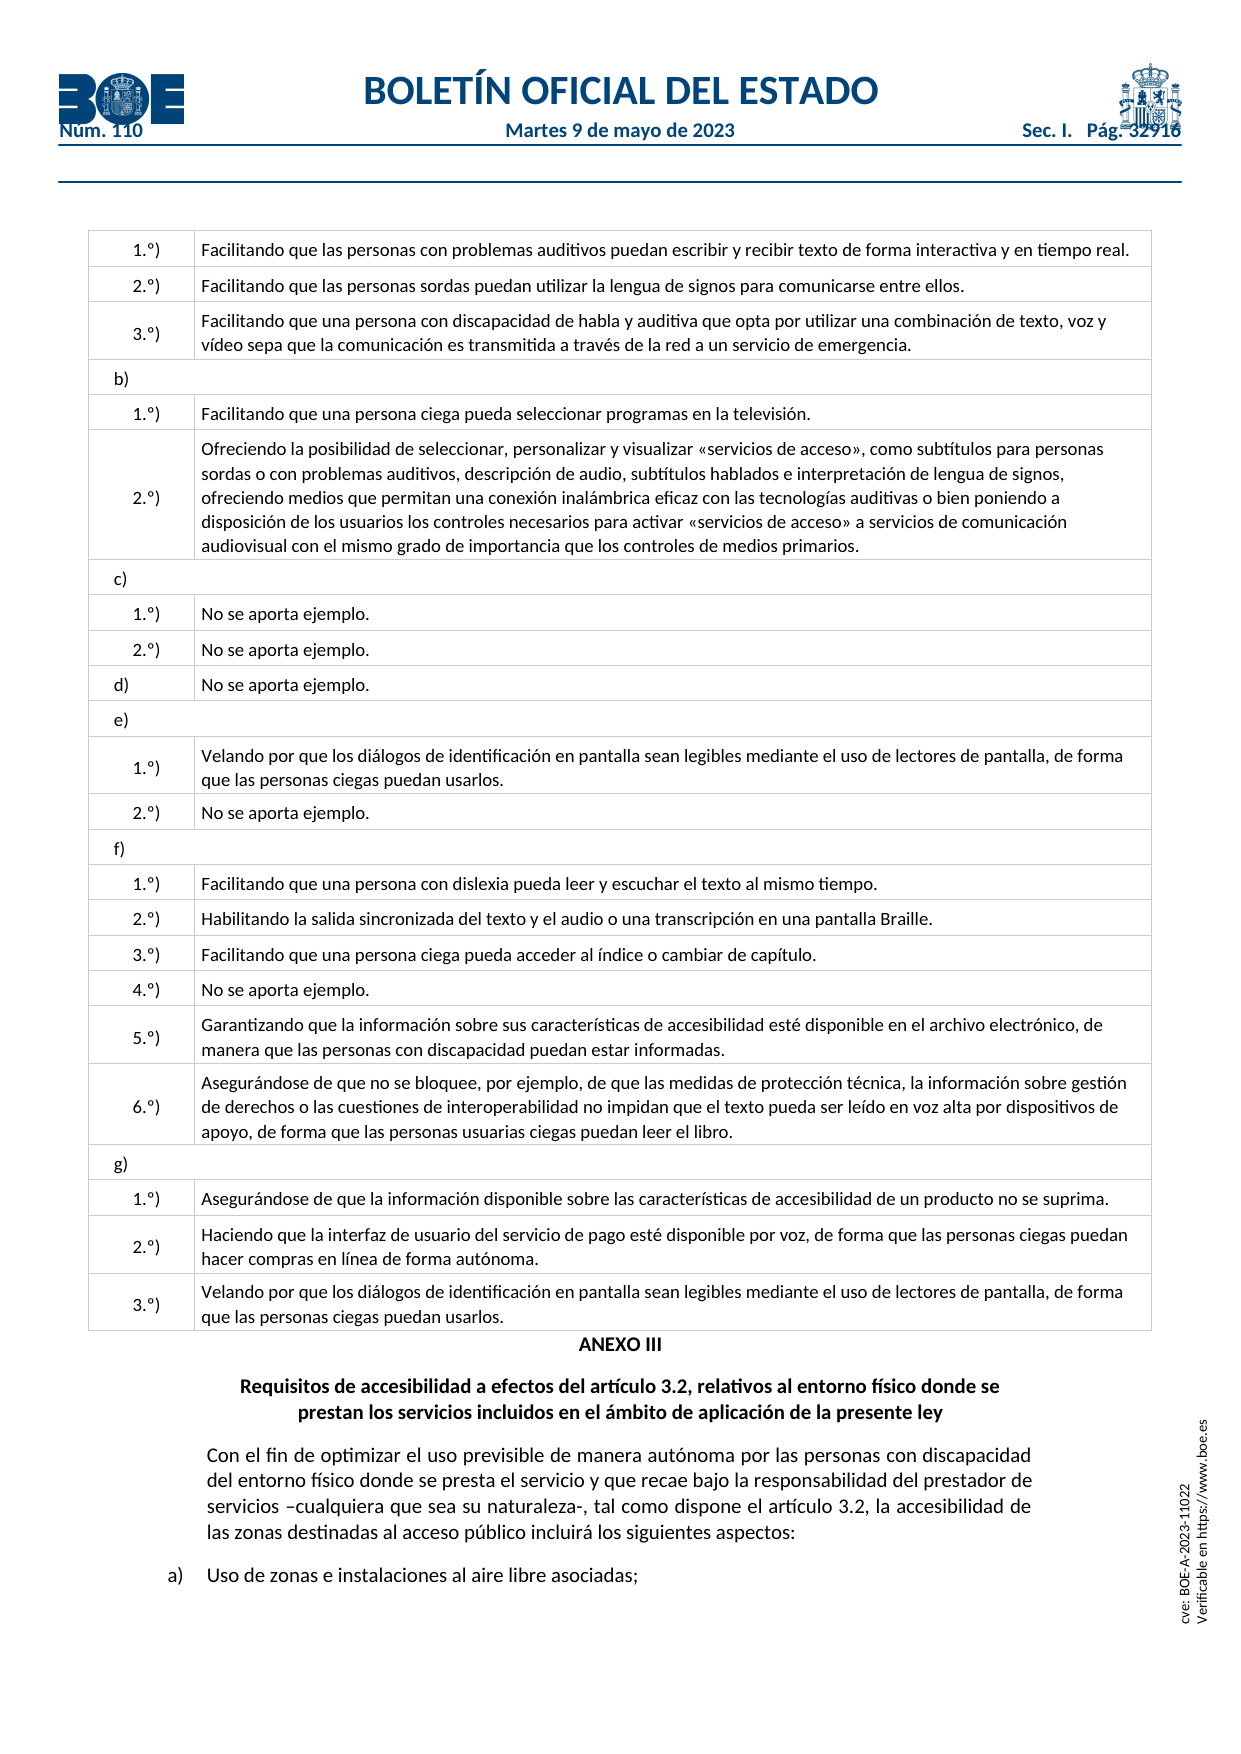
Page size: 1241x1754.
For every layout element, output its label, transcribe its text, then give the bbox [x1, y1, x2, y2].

table_cell Facilitando que una persona ciega pueda acceder al índice o cambiar de capítulo. [195, 936, 1151, 970]
text ANEXO III [209, 1331, 1031, 1357]
table_cell 5.º) [89, 1006, 194, 1063]
table_cell Facilitando que una persona con discapacidad de habla y auditiva que opta por utilizar una combinación de texto, voz y vídeo sepa que la comunicación es transmitida a través de la red a un servicio de emergencia. [195, 302, 1151, 359]
table_cell 4.º) [89, 971, 194, 1005]
table_cell Ofreciendo la posibilidad de seleccionar, personalizar y visualizar «servicios de acceso», como subtítulos para personas sordas o con problemas auditivos, descripción de audio, subtítulos hablados e interpretación de lengua de signos, ofreciendo medios que permitan una conexión inalámbrica eficaz con las tecnologías auditivas o bien poniendo a disposición de los usuarios los controles necesarios para activar «servicios de acceso» a servicios de comunicación audiovisual con el mismo grado de importancia que los controles de medios primarios. [195, 430, 1151, 559]
table_cell Velando por que los diálogos de identificación en pantalla sean legibles mediante el uso de lectores de pantalla, de forma que las personas ciegas puedan usarlos. [195, 1274, 1151, 1330]
table_cell No se aporta ejemplo. [195, 666, 1151, 700]
list Uso de zonas e instalaciones al aire libre asociadas; [167, 1562, 1034, 1587]
table_cell 2.º) [89, 267, 194, 301]
table_cell No se aporta ejemplo. [195, 971, 1151, 1005]
table_cell 2.º) [89, 794, 194, 829]
table_cell 2.º) [89, 1216, 194, 1272]
table_cell f) [89, 830, 1151, 864]
table_cell 1.º) [89, 231, 194, 266]
table_cell 3.º) [89, 1274, 194, 1330]
table_cell No se aporta ejemplo. [195, 631, 1151, 665]
table_cell 1.º) [89, 1180, 194, 1215]
table_cell b) [89, 360, 1151, 394]
table_cell Facilitando que las personas con problemas auditivos puedan escribir y recibir texto de forma interactiva y en tiempo real. [195, 231, 1151, 266]
table_cell e) [89, 701, 1151, 736]
text Requisitos de accesibilidad a efectos del artículo 3.2, relativos al entorno físico donde se prestan los servicios incluidos en el ámbito de aplicación de la presente ley [209, 1373, 1031, 1425]
table_cell Haciendo que la interfaz de usuario del servicio de pago esté disponible por voz, de forma que las personas ciegas puedan hacer compras en línea de forma autónoma. [195, 1216, 1151, 1272]
table_cell 1.º) [89, 737, 194, 793]
table_cell 1.º) [89, 865, 194, 899]
table_cell 1.º) [89, 595, 194, 629]
table_cell Asegurándose de que la información disponible sobre las características de accesibilidad de un producto no se suprima. [195, 1180, 1151, 1215]
table_cell No se aporta ejemplo. [195, 794, 1151, 829]
table_cell 1.º) [89, 395, 194, 429]
table_cell Facilitando que las personas sordas puedan utilizar la lengua de signos para comunicarse entre ellos. [195, 267, 1151, 301]
table_cell Asegurándose de que no se bloquee, por ejemplo, de que las medidas de protección técnica, la información sobre gestión de derechos o las cuestiones de interoperabilidad no impidan que el texto pueda ser leído en voz alta por dispositivos de apoyo, de forma que las personas usuarias ciegas puedan leer el libro. [195, 1064, 1151, 1144]
text Con el fin de optimizar el uso previsible de manera autónoma por las personas con discapacidad del entorno físico donde se presta el servicio y que recae bajo la responsabilidad del prestador de servicios –cualquiera que sea su naturaleza-, tal como dispone el artículo 3.2, la accesibilidad de las zonas destinadas al acceso público incluirá los siguientes aspectos: [207, 1442, 1034, 1545]
table_cell Garantizando que la información sobre sus características de accesibilidad esté disponible en el archivo electrónico, de manera que las personas con discapacidad puedan estar informadas. [195, 1006, 1151, 1063]
table_cell 2.º) [89, 900, 194, 934]
table_cell Habilitando la salida sincronizada del texto y el audio o una transcripción en una pantalla Braille. [195, 900, 1151, 934]
table_cell Facilitando que una persona con dislexia pueda leer y escuchar el texto al mismo tiempo. [195, 865, 1151, 899]
table_cell Velando por que los diálogos de identificación en pantalla sean legibles mediante el uso de lectores de pantalla, de forma que las personas ciegas puedan usarlos. [195, 737, 1151, 793]
table_cell Facilitando que una persona ciega pueda seleccionar programas en la televisión. [195, 395, 1151, 429]
table_cell d) [89, 666, 194, 700]
table_cell 6.º) [89, 1064, 194, 1144]
table_cell g) [89, 1145, 1151, 1179]
table_cell 3.º) [89, 302, 194, 359]
table_cell No se aporta ejemplo. [195, 595, 1151, 629]
table_cell 3.º) [89, 936, 194, 970]
table_cell 2.º) [89, 631, 194, 665]
table_cell 2.º) [89, 430, 194, 559]
table_cell c) [89, 560, 1151, 594]
